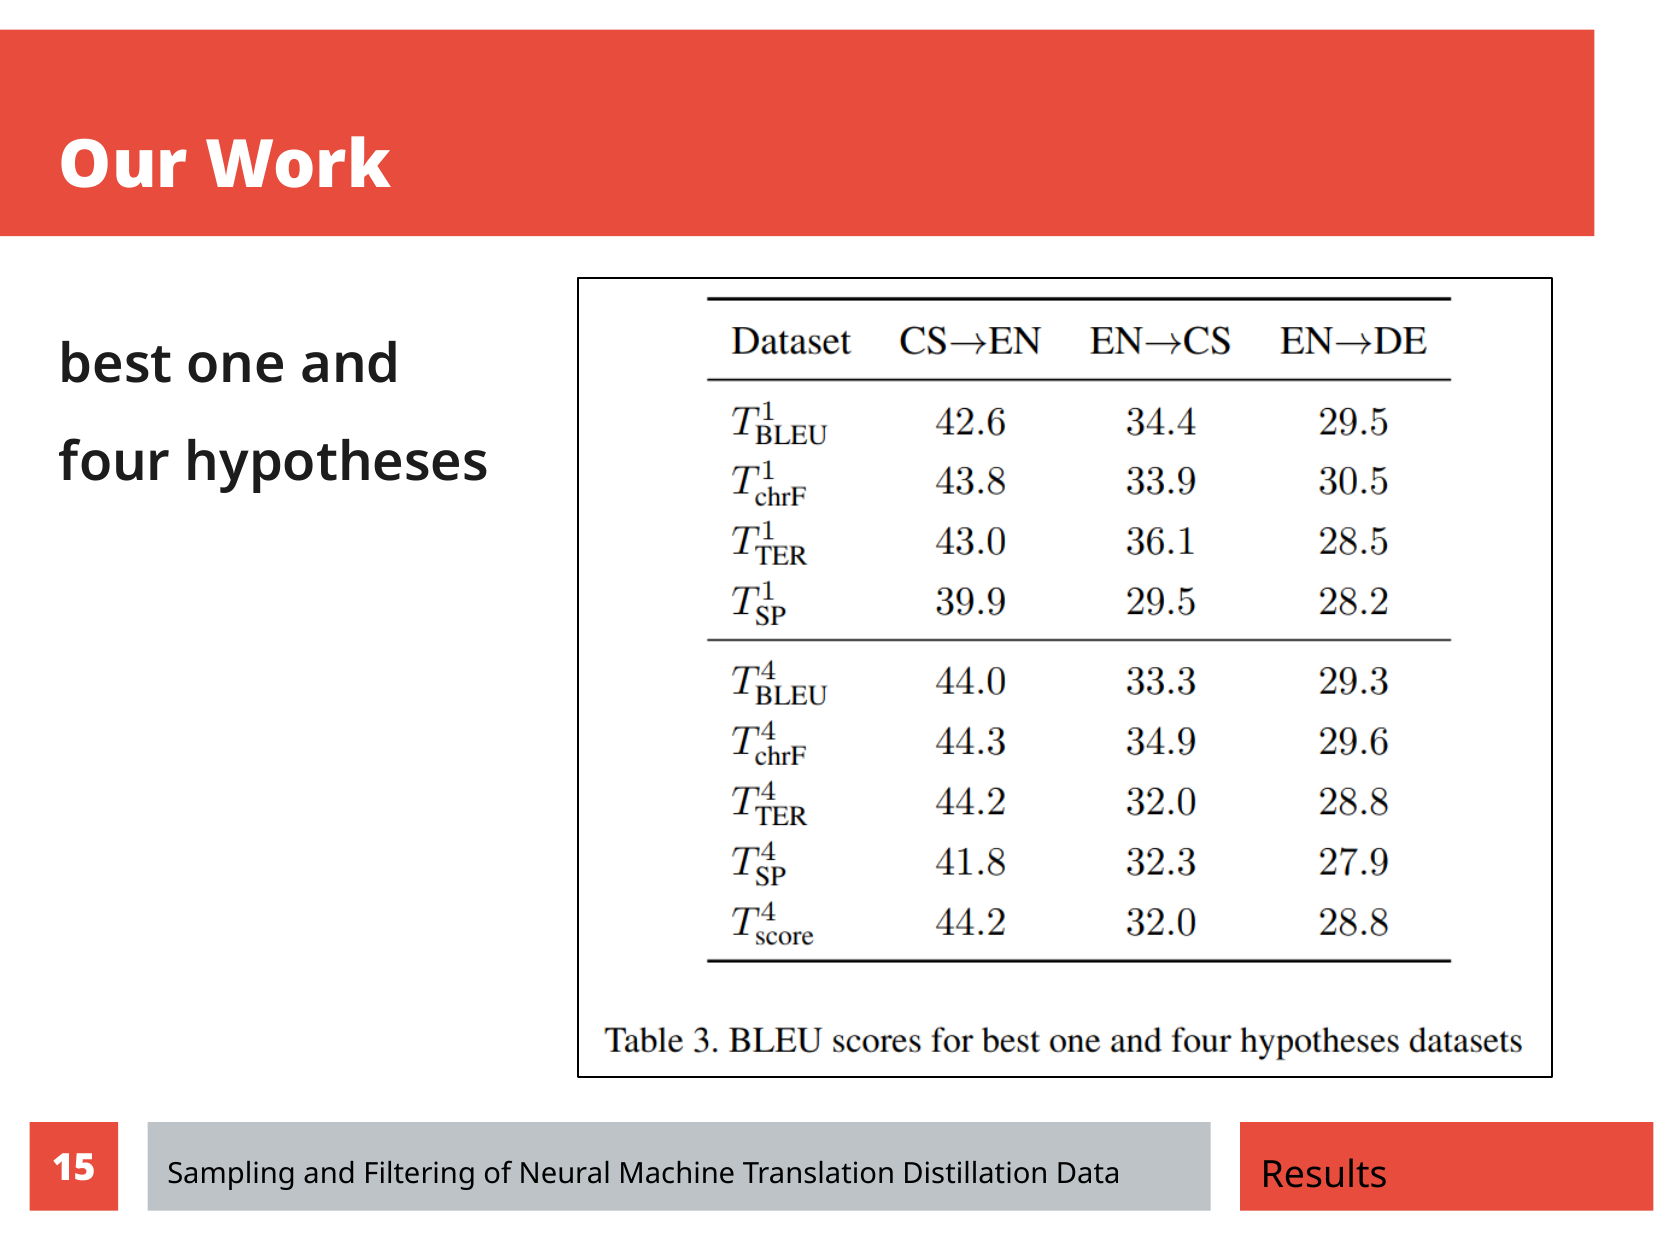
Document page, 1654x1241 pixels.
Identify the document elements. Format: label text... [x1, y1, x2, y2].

picture [578, 279, 1551, 1076]
title Our Work [59, 59, 1595, 207]
text_box Results [1245, 1140, 1624, 1199]
text_box Sampling and Filtering of Neural Machine Translation Distillation Data [152, 1145, 1201, 1195]
list best one and four hypotheses [59, 324, 1565, 1093]
